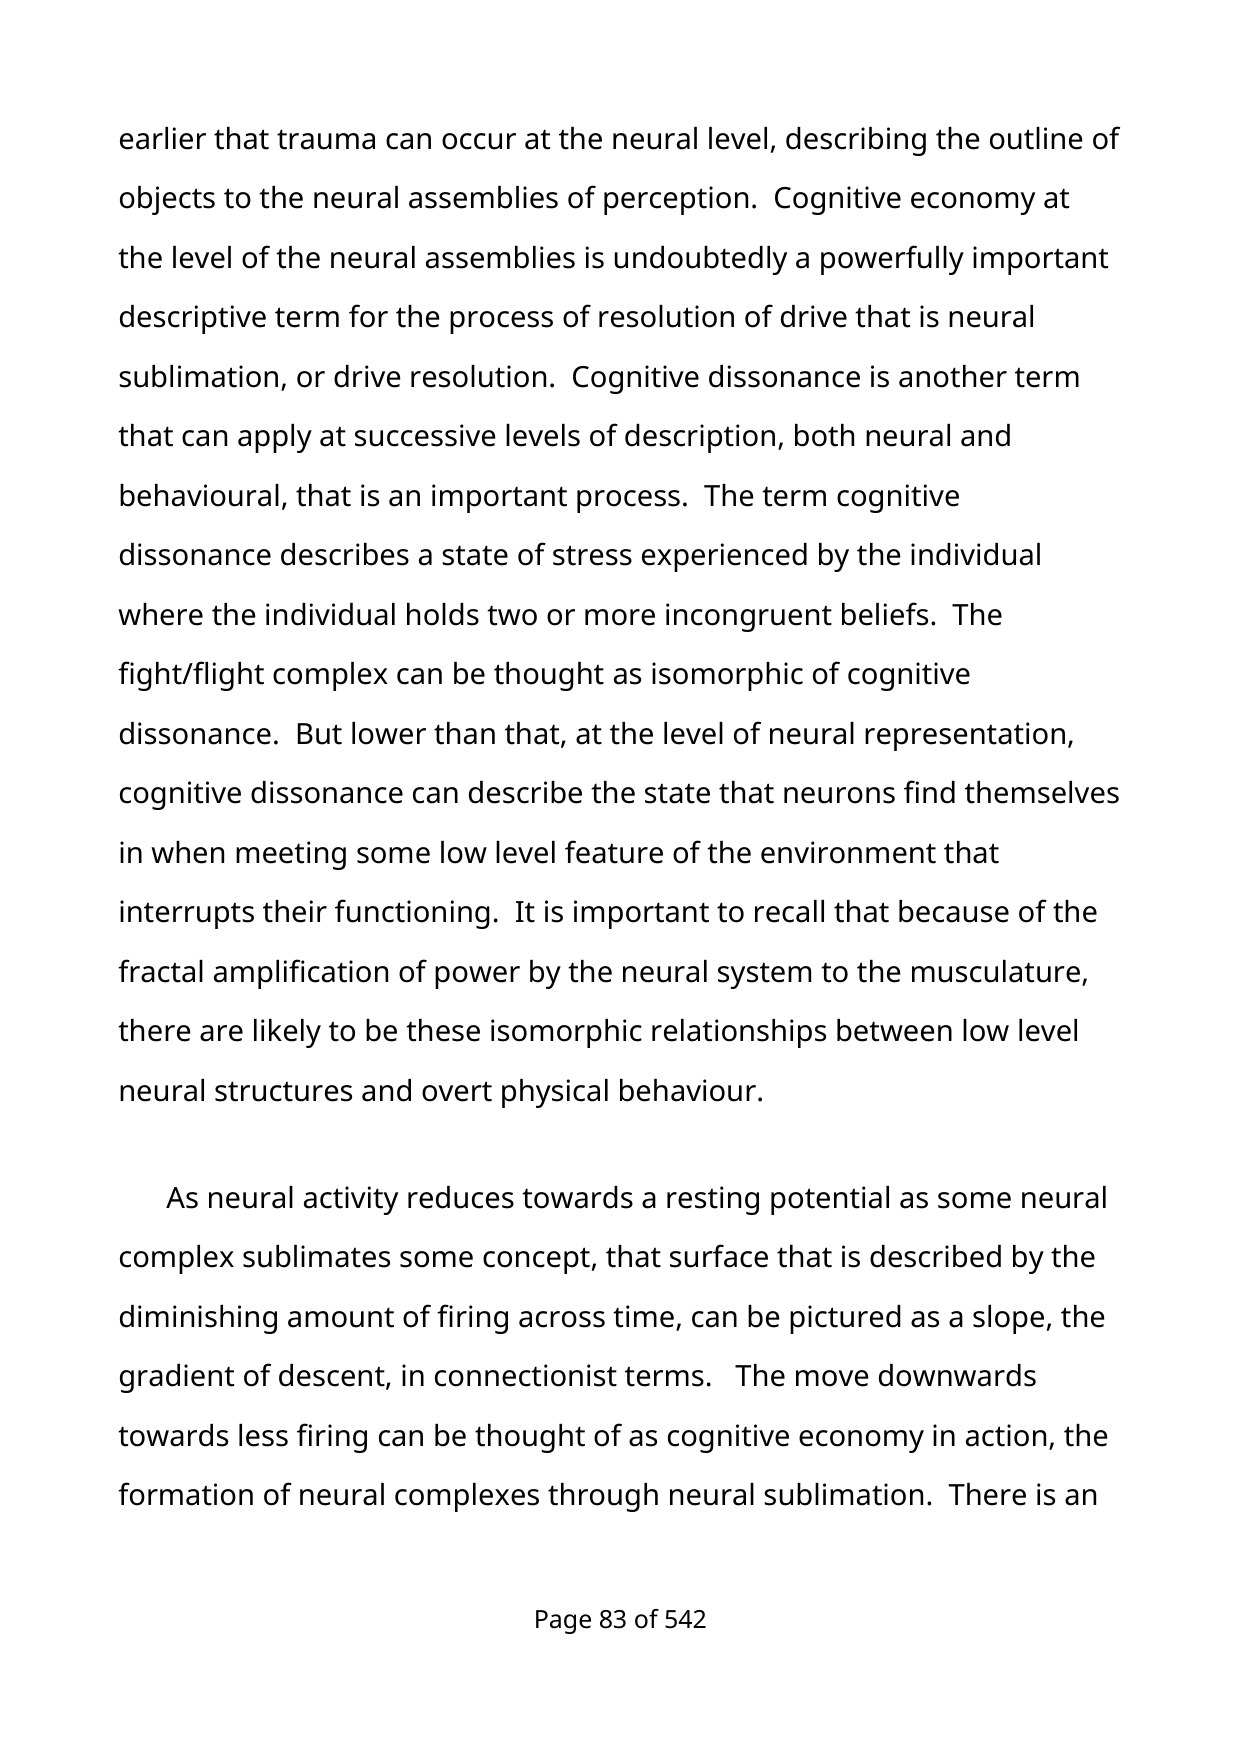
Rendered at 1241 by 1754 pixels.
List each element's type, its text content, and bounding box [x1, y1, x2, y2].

text As neural activity reduces towards a resting potential as some neural complex sublimates some concept, that surface that is described by the diminishing amount of firing across time, can be pictured as a slope, the gradient of descent, in connectionist terms. The move downwards towards less firing can be thought of as cognitive economy in action, the formation of neural complexes through neural sublimation. There is an [118, 1177, 1122, 1514]
text earlier that trauma can occur at the neural level, describing the outline of objects to the neural assemblies of perception. Cognitive economy at the level of the neural assemblies is undoubtedly a powerfully important descriptive term for the process of resolution of drive that is neural sublimation, or drive resolution. Cognitive dissonance is another term that can apply at successive levels of description, both neural and behavioural, that is an important process. The term cognitive dissonance describes a state of stress experienced by the individual where the individual holds two or more incongruent beliefs. The fight/flight complex can be thought as isomorphic of cognitive dissonance. But lower than that, at the level of neural representation, cognitive dissonance can describe the state that neurons find themselves in when meeting some low level feature of the environment that interrupts their functioning. It is important to recall that because of the fractal amplification of power by the neural system to the musculature, there are likely to be these isomorphic relationships between low level neural structures and overt physical behaviour. [118, 118, 1122, 1109]
